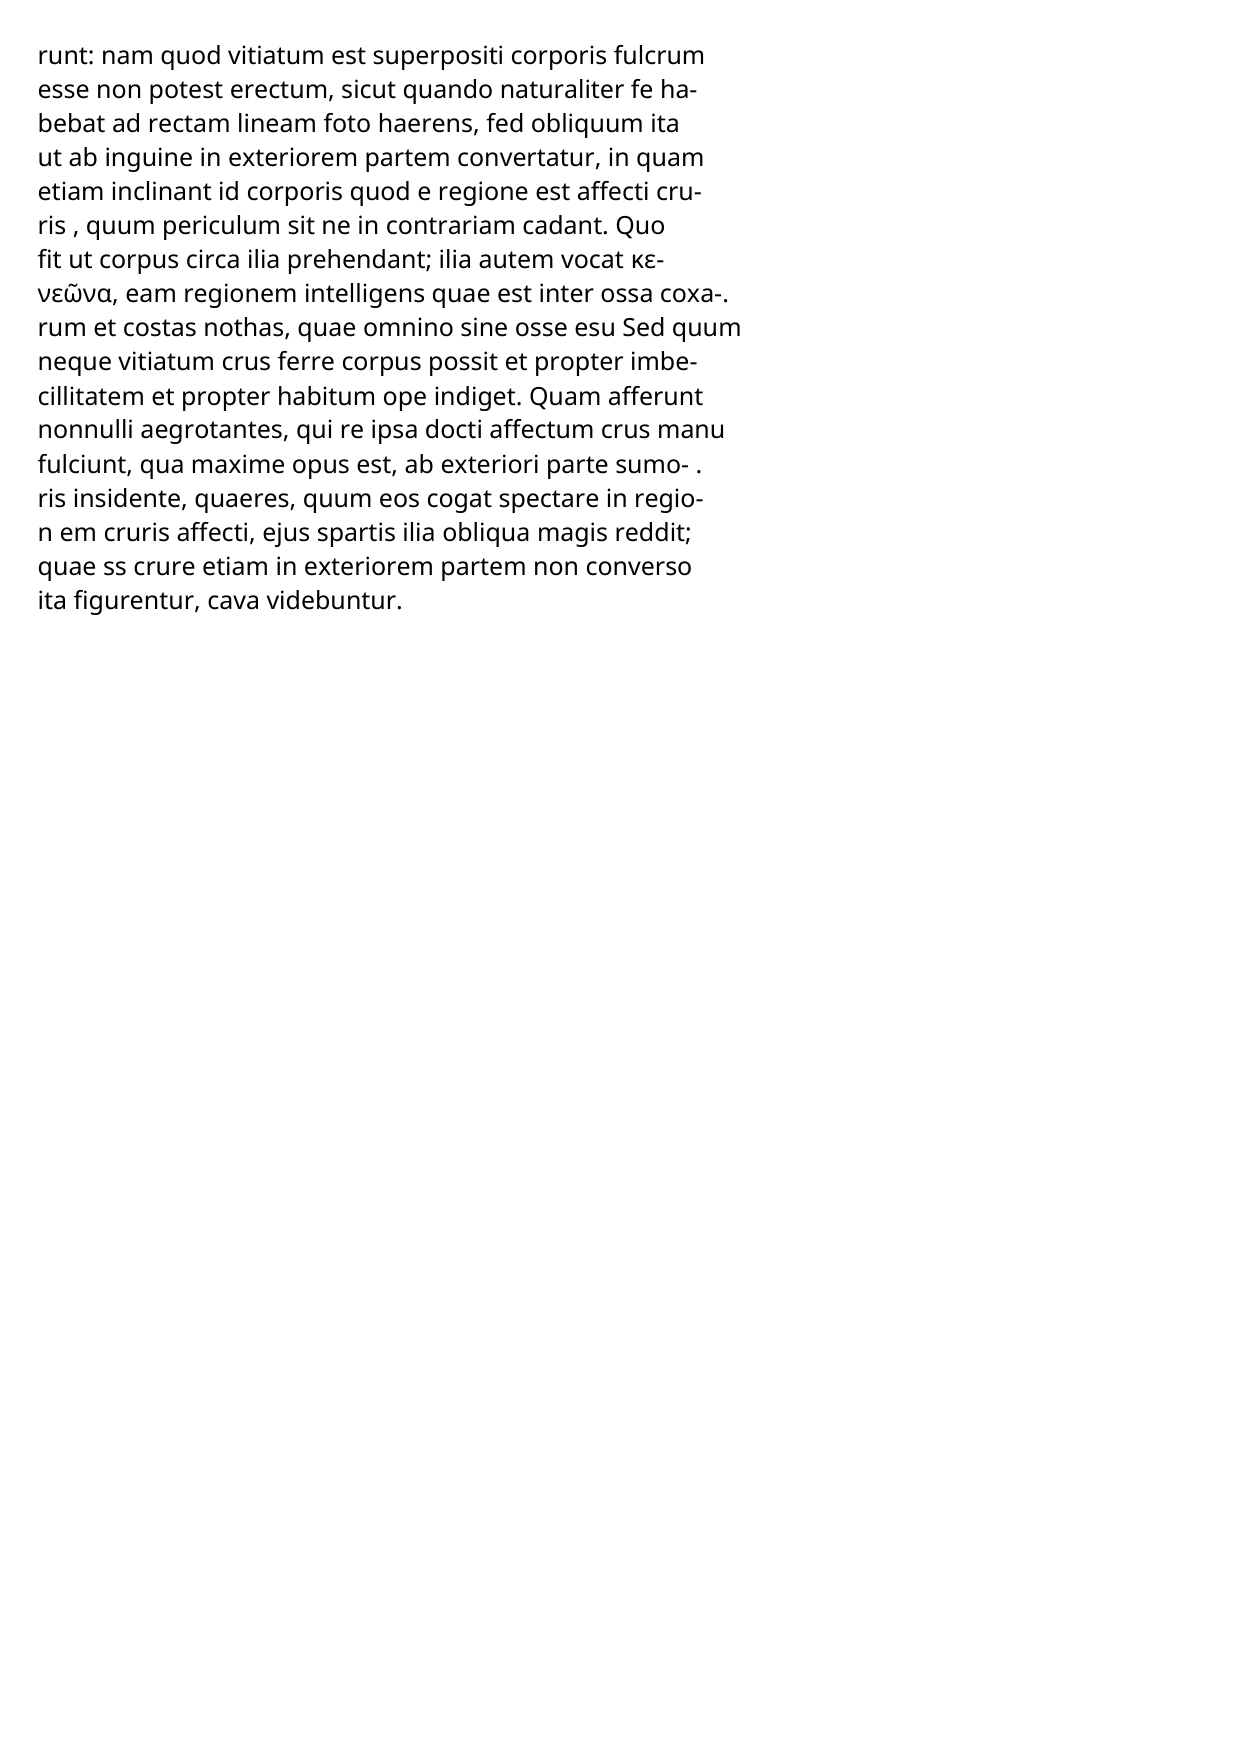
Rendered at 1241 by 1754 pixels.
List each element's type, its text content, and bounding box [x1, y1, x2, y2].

text runt: nam quod vitiatum est superpositi corporis fulcrum esse non potest erectum, sicut quando naturaliter fe ha- bebat ad rectam lineam foto haerens, fed obliquum ita ut ab inguine in exteriorem partem convertatur, in quam etiam inclinant id corporis quod e regione est affecti cru- ris , quum periculum sit ne in contrariam cadant. Quo fit ut corpus circa ilia prehendant; ilia autem vocat κε- νεῶνα, eam regionem intelligens quae est inter ossa coxa-. rum et costas nothas, quae omnino sine osse esu Sed quum neque vitiatum crus ferre corpus possit et propter imbe- cillitatem et propter habitum ope indiget. Quam afferunt nonnulli aegrotantes, qui re ipsa docti affectum crus manu fulciunt, qua maxime opus est, ab exteriori parte sumo- . ris insidente, quaeres, quum eos cogat spectare in regio- n em cruris affecti, ejus spartis ilia obliqua magis reddit; quae ss crure etiam in exteriorem partem non converso ita figurentur, cava videbuntur. [37, 37, 1203, 617]
